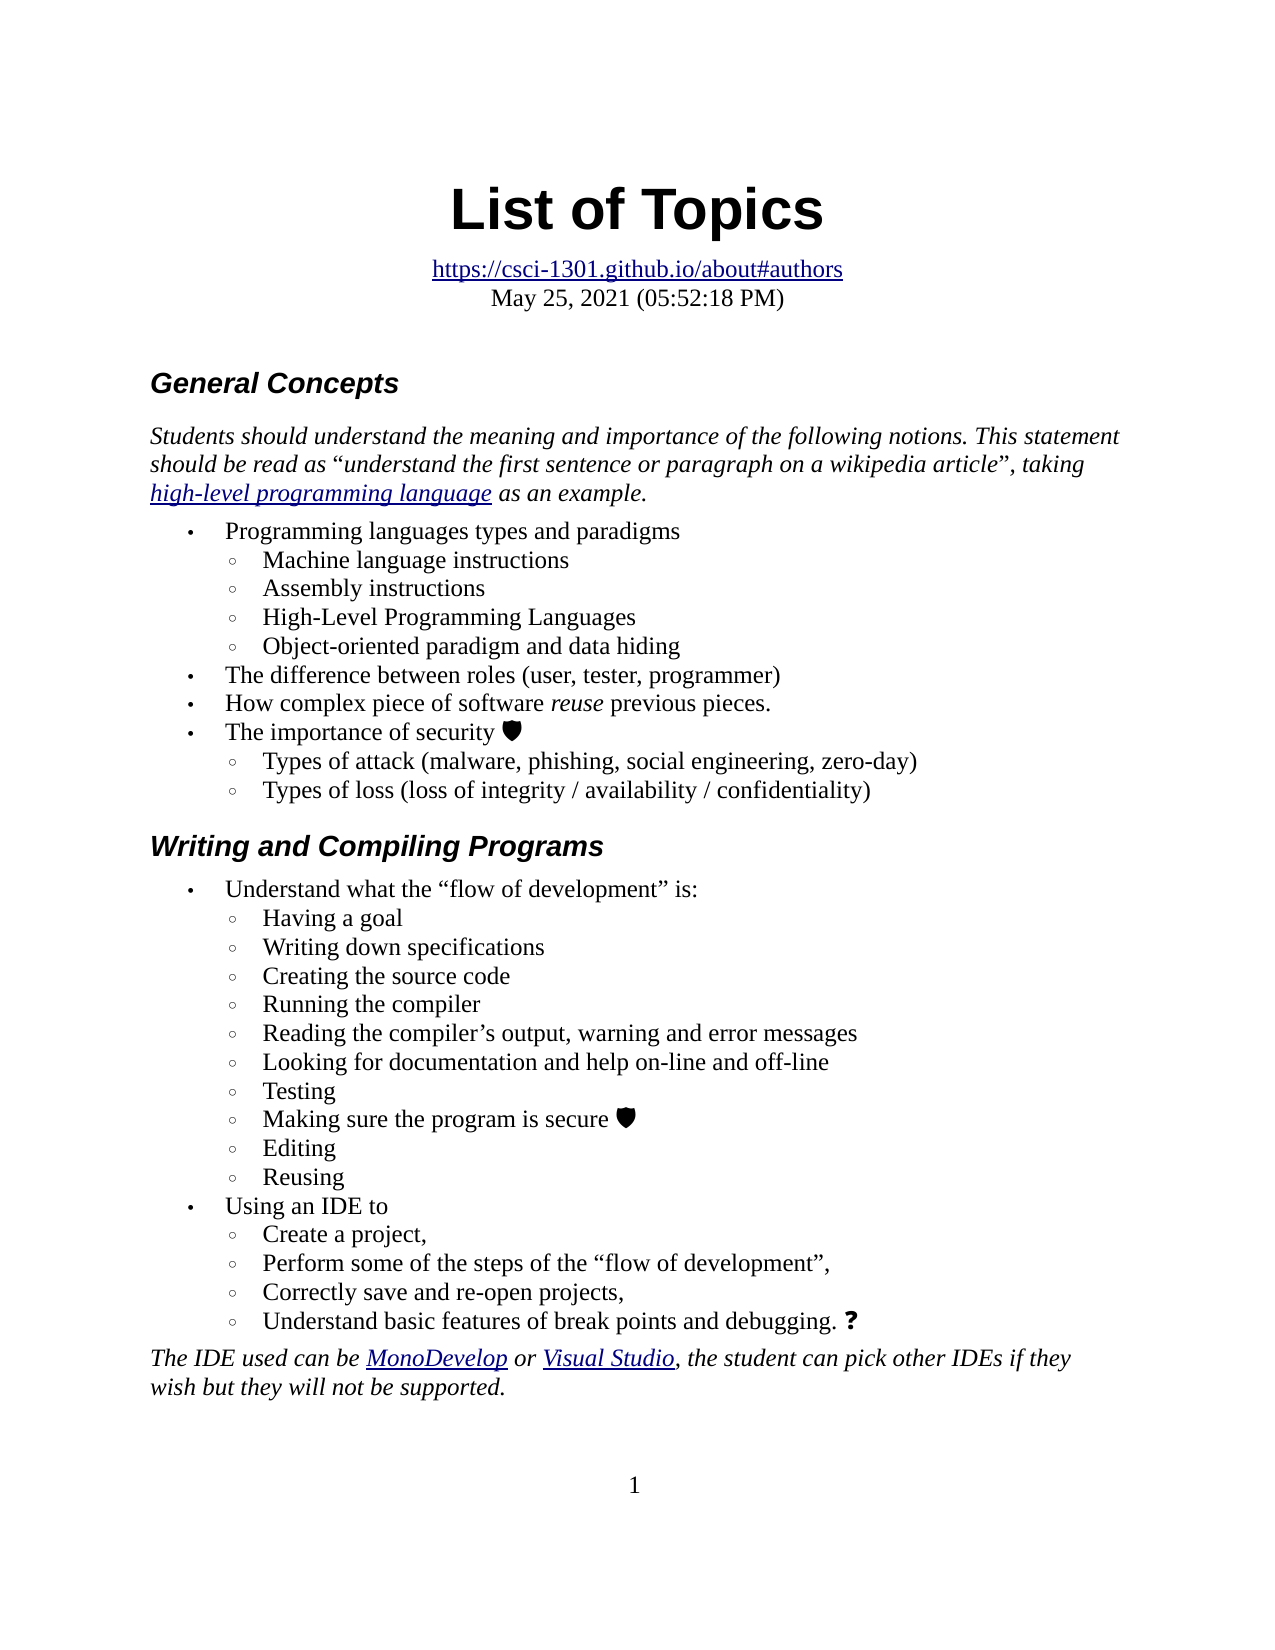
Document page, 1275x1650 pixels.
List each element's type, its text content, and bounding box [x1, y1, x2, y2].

list Running the compiler [225, 989, 1125, 1018]
list Correctly save and re-open projects, [225, 1277, 1125, 1306]
title List of Topics [150, 175, 1125, 242]
list Reading the compiler’s output, warning and error messages [225, 1018, 1125, 1047]
list How complex piece of software reuse previous pieces. [187, 688, 1125, 717]
list Create a project, [225, 1219, 1125, 1248]
subtitle General Concepts [150, 366, 1125, 399]
text The IDE used can be MonoDevelop or Visual Studio, the student can pick other IDEs if they wish but they will not be supported. [150, 1343, 1125, 1401]
list Creating the source code [225, 961, 1125, 989]
list Object-oriented paradigm and data hiding [225, 631, 1125, 660]
list Understand basic features of break points and debugging. ❓ [225, 1306, 1125, 1334]
list Making sure the program is secure 🛡️ [225, 1104, 1125, 1133]
list Testing [225, 1076, 1125, 1104]
list High-Level Programming Languages [225, 602, 1125, 631]
text https://csci-1301.github.io/about#authors [150, 254, 1125, 283]
list Perform some of the steps of the “flow of development”, [225, 1248, 1125, 1277]
list Programming languages types and paradigms [187, 516, 1125, 545]
list Editing [225, 1133, 1125, 1162]
list Reusing [225, 1162, 1125, 1191]
text May 25, 2021 (05:52:18 PM) [150, 283, 1125, 312]
list The difference between roles (user, tester, programmer) [187, 660, 1125, 688]
text Students should understand the meaning and importance of the following notions. This statement should be read as “understand the first sentence or paragraph on a wikipedia article”, taking high-level programming language as an example. [150, 421, 1125, 507]
subtitle Writing and Compiling Programs [150, 828, 1125, 862]
list Looking for documentation and help on-line and off-line [225, 1047, 1125, 1076]
list Types of attack (malware, phishing, social engineering, zero-day) [225, 746, 1125, 775]
list The importance of security 🛡️ [187, 717, 1125, 746]
list Understand what the “flow of development” is: [187, 874, 1125, 903]
list Types of loss (loss of integrity / availability / confidentiality) [225, 775, 1125, 803]
list Having a goal [225, 903, 1125, 932]
list Using an IDE to [187, 1191, 1125, 1219]
list Machine language instructions [225, 545, 1125, 573]
list Writing down specifications [225, 932, 1125, 961]
list Assembly instructions [225, 573, 1125, 602]
